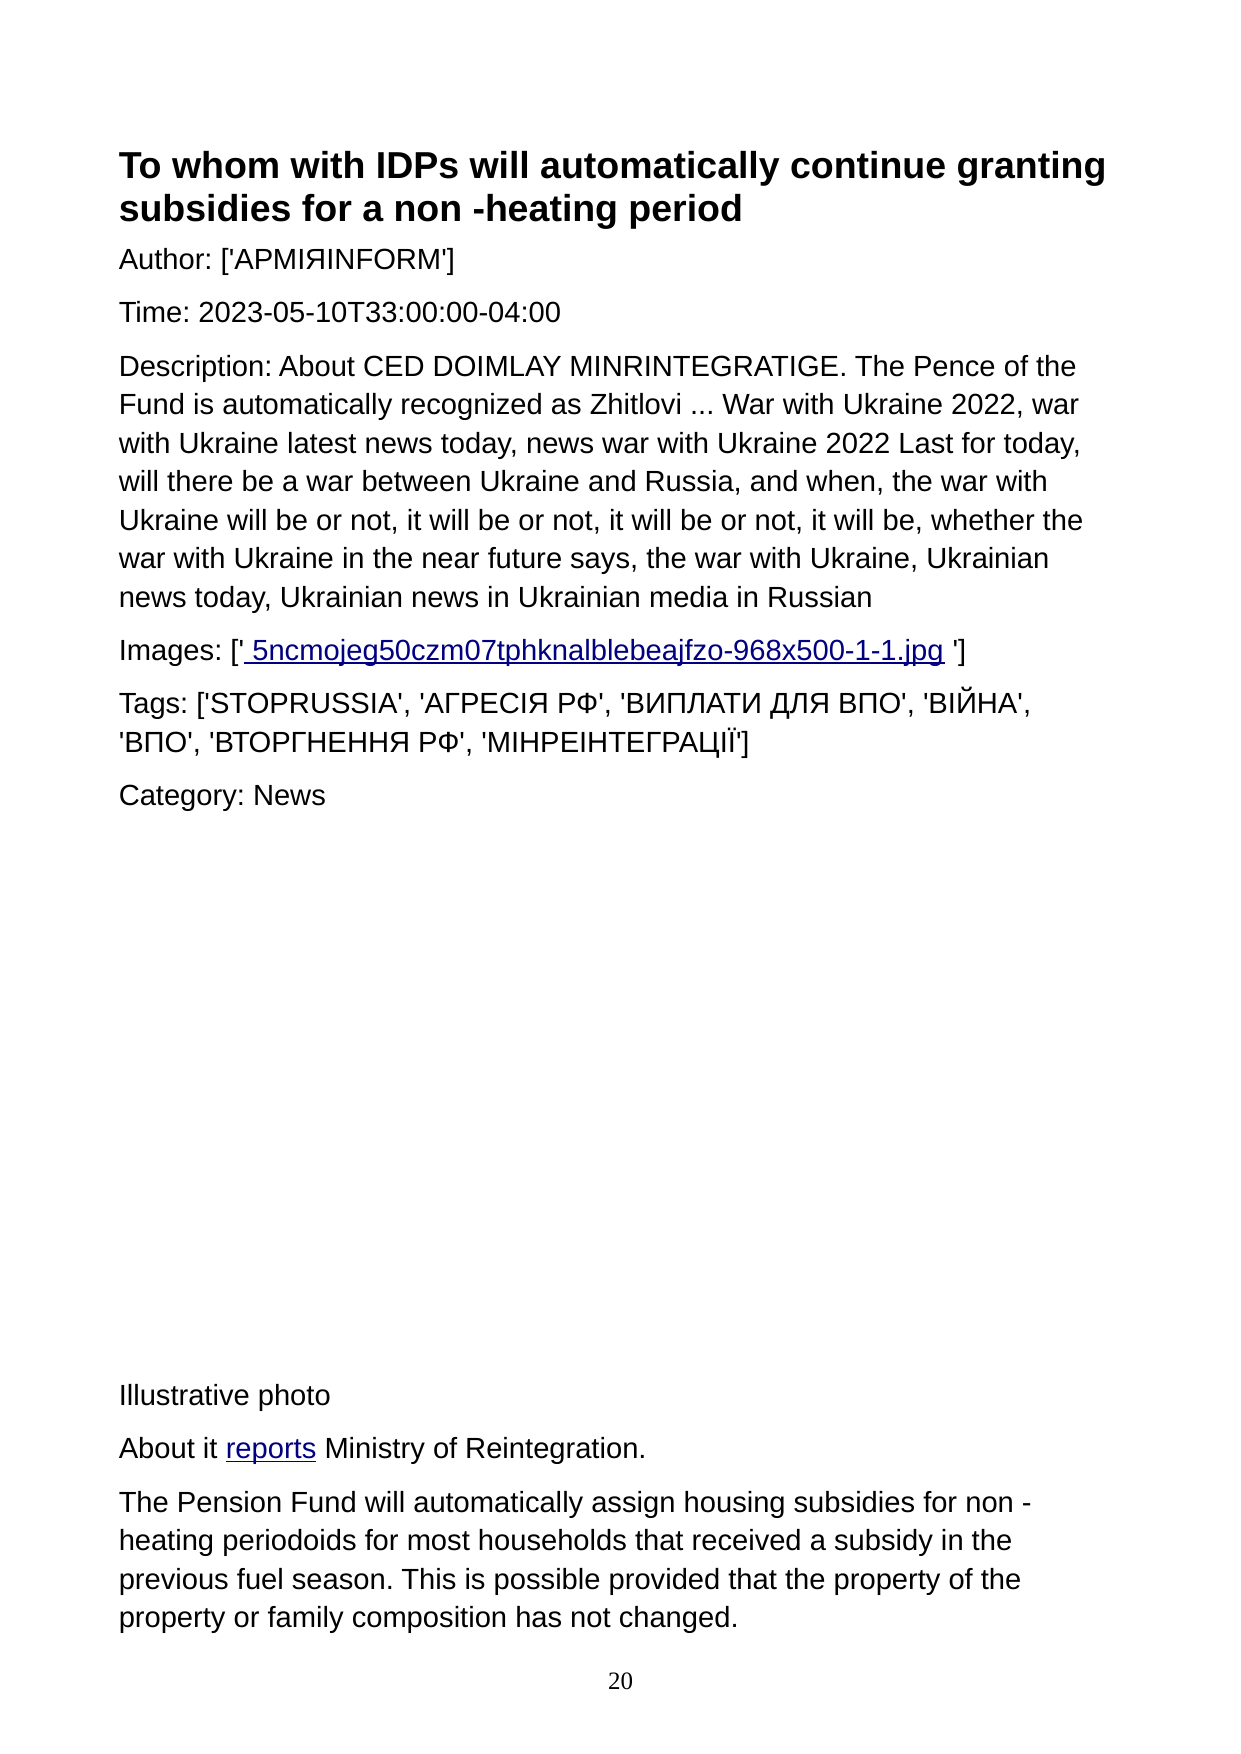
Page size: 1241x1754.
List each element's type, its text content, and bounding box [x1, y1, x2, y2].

text About it reports Ministry of Reintegration. [118, 1432, 1122, 1465]
text Tags: ['STOPRUSSIA', 'АГРЕСІЯ РФ', 'ВИПЛАТИ ДЛЯ ВПО', 'ВІЙНА', 'ВПО', 'ВТОРГНЕННЯ РФ', 'МІНРЕІНТЕГРАЦІЇ'] [118, 686, 1122, 758]
text Time: 2023-05-10T33:00:00-04:00 [118, 295, 1122, 329]
text Illustrative photo [118, 831, 1122, 1412]
text Author: ['АРМІЯINFORM'] [118, 242, 1122, 276]
subtitle To whom with IDPs will automatically continue granting subsidies for a non -heating period [118, 143, 1122, 230]
text Images: [' 5ncmojeg50czm07tphknalblebeajfzo-968x500-1-1.jpg '] [118, 633, 1122, 666]
text Category: News [118, 778, 1122, 811]
text The Pension Fund will automatically assign housing subsidies for non -heating periodoids for most households that received a subsidy in the previous fuel season. This is possible provided that the property of the property or family composition has not changed. [118, 1485, 1122, 1634]
text Description: About CED DOIMLAY MINRINTEGRATIGE. The Pence of the Fund is automatically recognized as Zhitlovi ... War with Ukraine 2022, war with Ukraine latest news today, news war with Ukraine 2022 Last for today, will there be a war between Ukraine and Russia, and when, the war with Ukraine will be or not, it will be or not, it will be or not, it will be, whether the war with Ukraine in the near future says, the war with Ukraine, Ukrainian news today, Ukrainian news in Ukrainian media in Russian [118, 348, 1122, 613]
